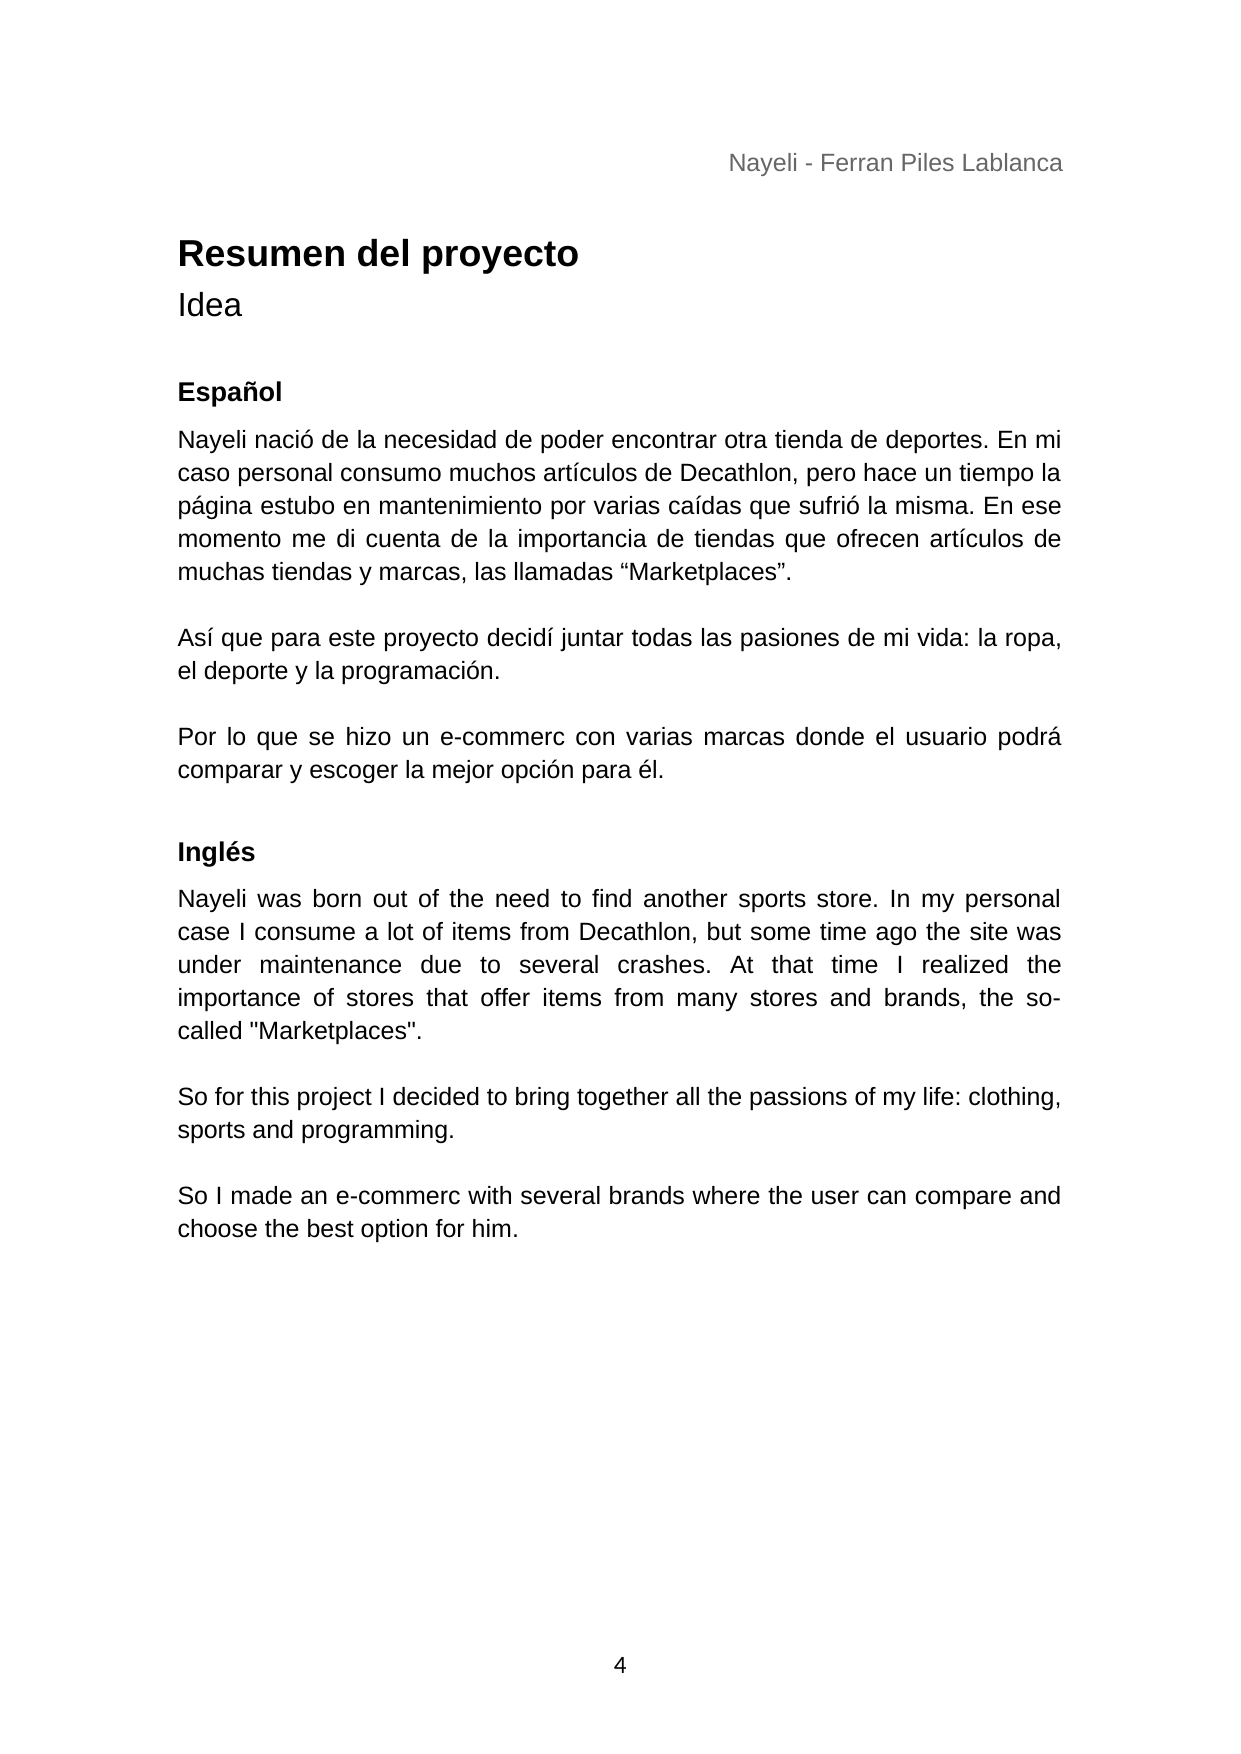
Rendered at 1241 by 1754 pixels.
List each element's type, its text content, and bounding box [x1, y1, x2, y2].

subtitle Idea [177, 284, 1063, 323]
text Nayeli nació de la necesidad de poder encontrar otra tienda de deportes. En mi caso personal consumo muchos artículos de Decathlon, pero hace un tiempo la página estubo en mantenimiento por varias caídas que sufrió la misma. En ese momento me di cuenta de la importancia de tiendas que ofrecen artículos de muchas tiendas y marcas, las llamadas “Marketplaces”. [177, 425, 1063, 586]
subtitle Inglés [177, 836, 1063, 867]
text Así que para este proyecto decidí juntar todas las pasiones de mi vida: la ropa, el deporte y la programación. [177, 623, 1063, 685]
text Por lo que se hizo un e-commerc con varias marcas donde el usuario podrá comparar y escoger la mejor opción para él. [177, 722, 1063, 784]
text So I made an e-commerc with several brands where the user can compare and choose the best option for him. [177, 1181, 1063, 1243]
text So for this project I decided to bring together all the passions of my life: clothing, sports and programming. [177, 1082, 1063, 1144]
subtitle Resumen del proyecto [177, 231, 1063, 274]
text Nayeli was born out of the need to find another sports store. In my personal case I consume a lot of items from Decathlon, but some time ago the site was under maintenance due to several crashes. At that time I realized the importance of stores that offer items from many stores and brands, the so-called "Marketplaces". [177, 884, 1063, 1045]
subtitle Español [177, 376, 1063, 408]
